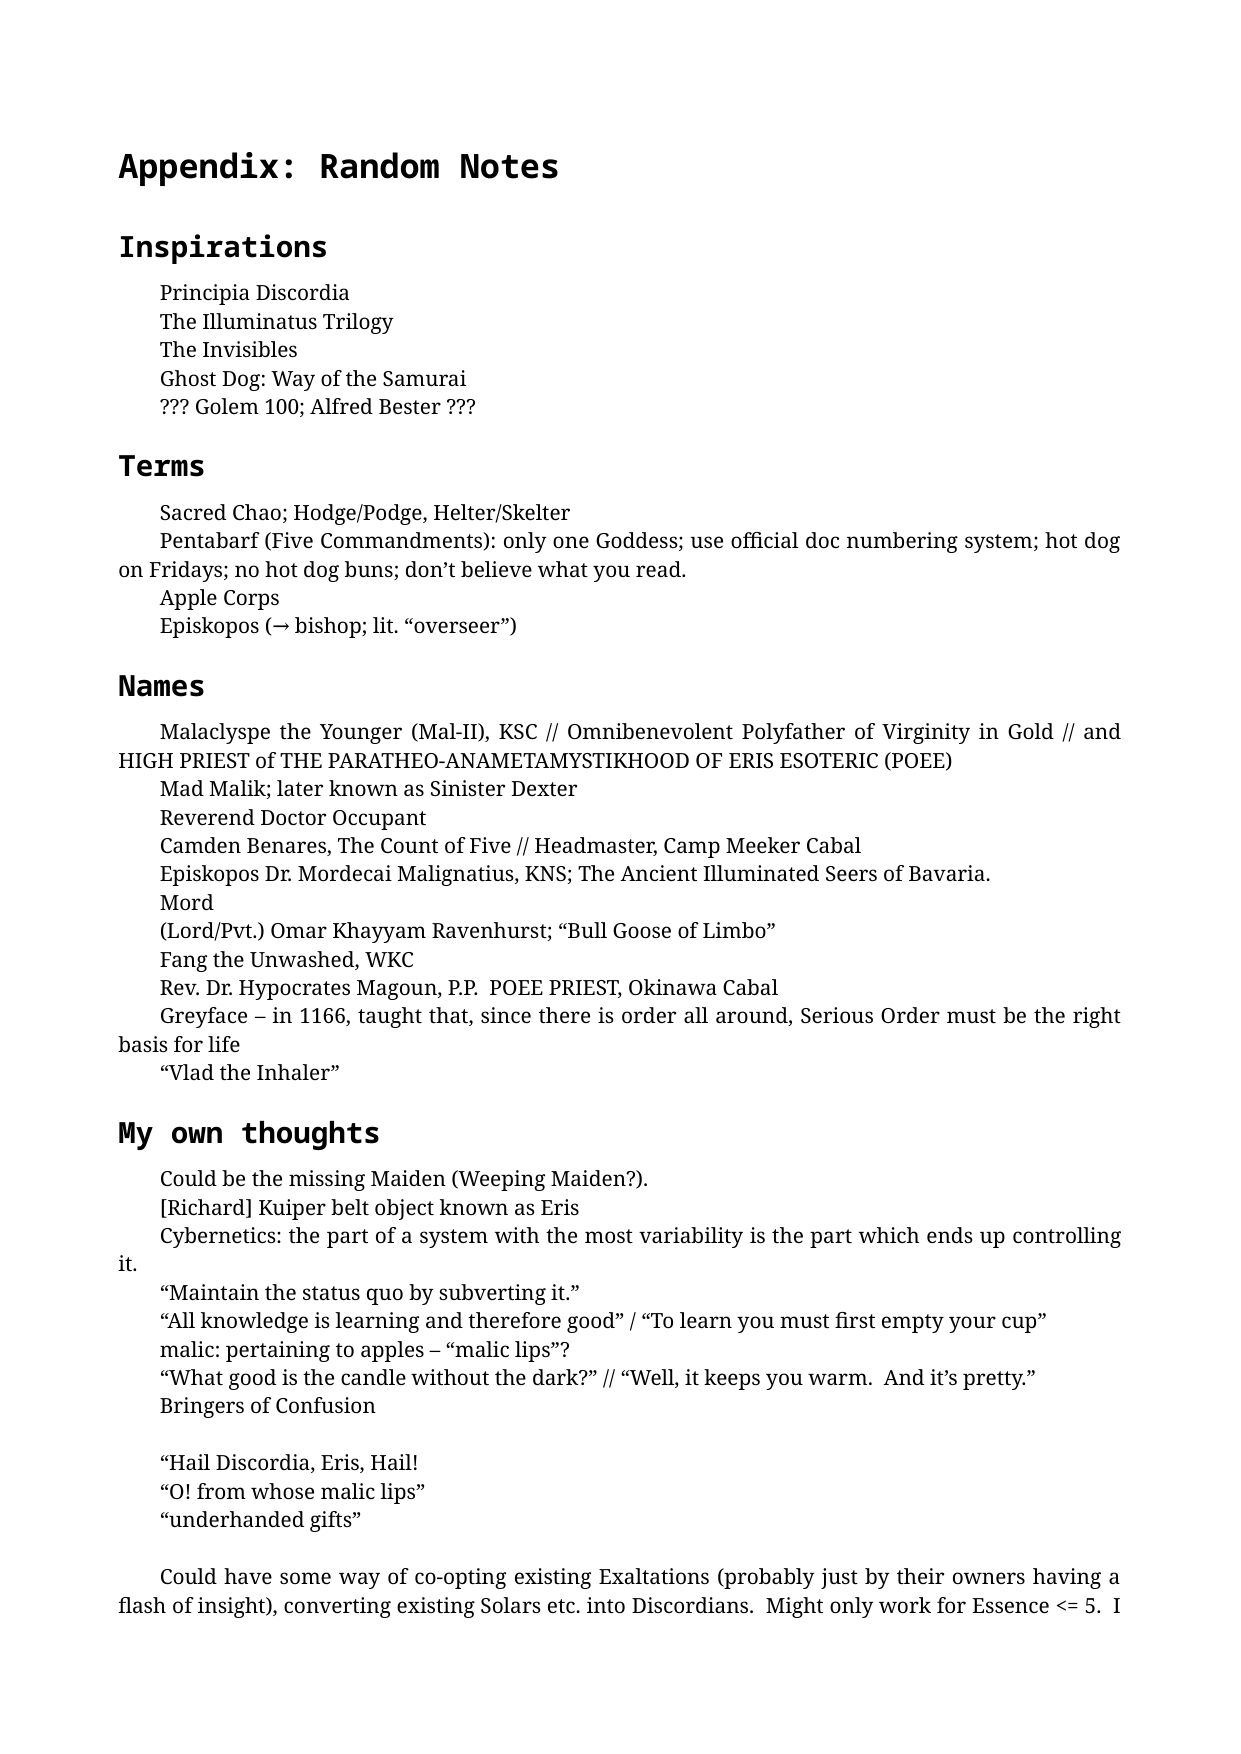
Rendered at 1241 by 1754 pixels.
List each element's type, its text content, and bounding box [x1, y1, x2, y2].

text (Lord/Pvt.) Omar Khayyam Ravenhurst; “Bull Goose of Limbo” [118, 916, 1122, 945]
text The Invisibles [118, 335, 1122, 364]
text Greyface – in 1166, taught that, since there is order all around, Serious Order must be the right basis for life [118, 1002, 1122, 1058]
text malic: pertaining to apples – “malic lips”? [118, 1335, 1122, 1363]
text Rev. Dr. Hypocrates Magoun, P.P. POEE PRIEST, Okinawa Cabal [118, 973, 1122, 1002]
text Sacred Chao; Hodge/Podge, Helter/Skelter [118, 498, 1122, 526]
subtitle Names [118, 665, 1122, 705]
text Reverend Doctor Occupant [118, 803, 1122, 831]
text Apple Corps [118, 583, 1122, 612]
text Pentabarf (Five Commandments): only one Goddess; use official doc numbering system; hot dog on Fridays; no hot dog buns; don’t believe what you read. [118, 526, 1122, 583]
text Fang the Unwashed, WKC [118, 945, 1122, 973]
text “Hail Discordia, Eris, Hail! [118, 1448, 1122, 1477]
text [Richard] Kuiper belt object known as Eris [118, 1193, 1122, 1221]
text The Illuminatus Trilogy [118, 307, 1122, 335]
text “O! from whose malic lips” [118, 1477, 1122, 1505]
text Ghost Dog: Way of the Samurai [118, 364, 1122, 392]
text Malaclyspe the Younger (Mal-II), KSC // Omnibenevolent Polyfather of Virginity in Gold // and HIGH PRIEST of THE PARATHEO-ANAMETAMYSTIKHOOD OF ERIS ESOTERIC (POEE) [118, 717, 1122, 774]
text Mad Malik; later known as Sinister Dexter [118, 774, 1122, 803]
text “underhanded gifts” [118, 1505, 1122, 1534]
subtitle My own thoughts [118, 1112, 1122, 1152]
text Principia Discordia [118, 278, 1122, 307]
text “What good is the candle without the dark?” // “Well, it keeps you warm. And it’s pretty.” [118, 1363, 1122, 1392]
text “All knowledge is learning and therefore good” / “To learn you must first empty your cup” [118, 1306, 1122, 1335]
subtitle Terms [118, 446, 1122, 485]
text “Vlad the Inhaler” [118, 1058, 1122, 1087]
subtitle Appendix: Random Notes [118, 143, 1122, 189]
text Camden Benares, The Count of Five // Headmaster, Camp Meeker Cabal [118, 831, 1122, 859]
text Episkopos (→ bishop; lit. “overseer”) [118, 612, 1122, 640]
text ??? Golem 100; Alfred Bester ??? [118, 392, 1122, 421]
subtitle Inspirations [118, 226, 1122, 266]
text Mord [118, 888, 1122, 916]
text Episkopos Dr. Mordecai Malignatius, KNS; The Ancient Illuminated Seers of Bavaria. [118, 859, 1122, 888]
text Bringers of Confusion [118, 1392, 1122, 1420]
text “Maintain the status quo by subverting it.” [118, 1278, 1122, 1306]
text Could be the missing Maiden (Weeping Maiden?). [118, 1164, 1122, 1193]
text Cybernetics: the part of a system with the most variability is the part which ends up controlling it. [118, 1221, 1122, 1278]
text Could have some way of co-opting existing Exaltations (probably just by their owners having a flash of insight), converting existing Solars etc. into Discordians. Might only work for Essence <= 5. I [118, 1562, 1122, 1619]
